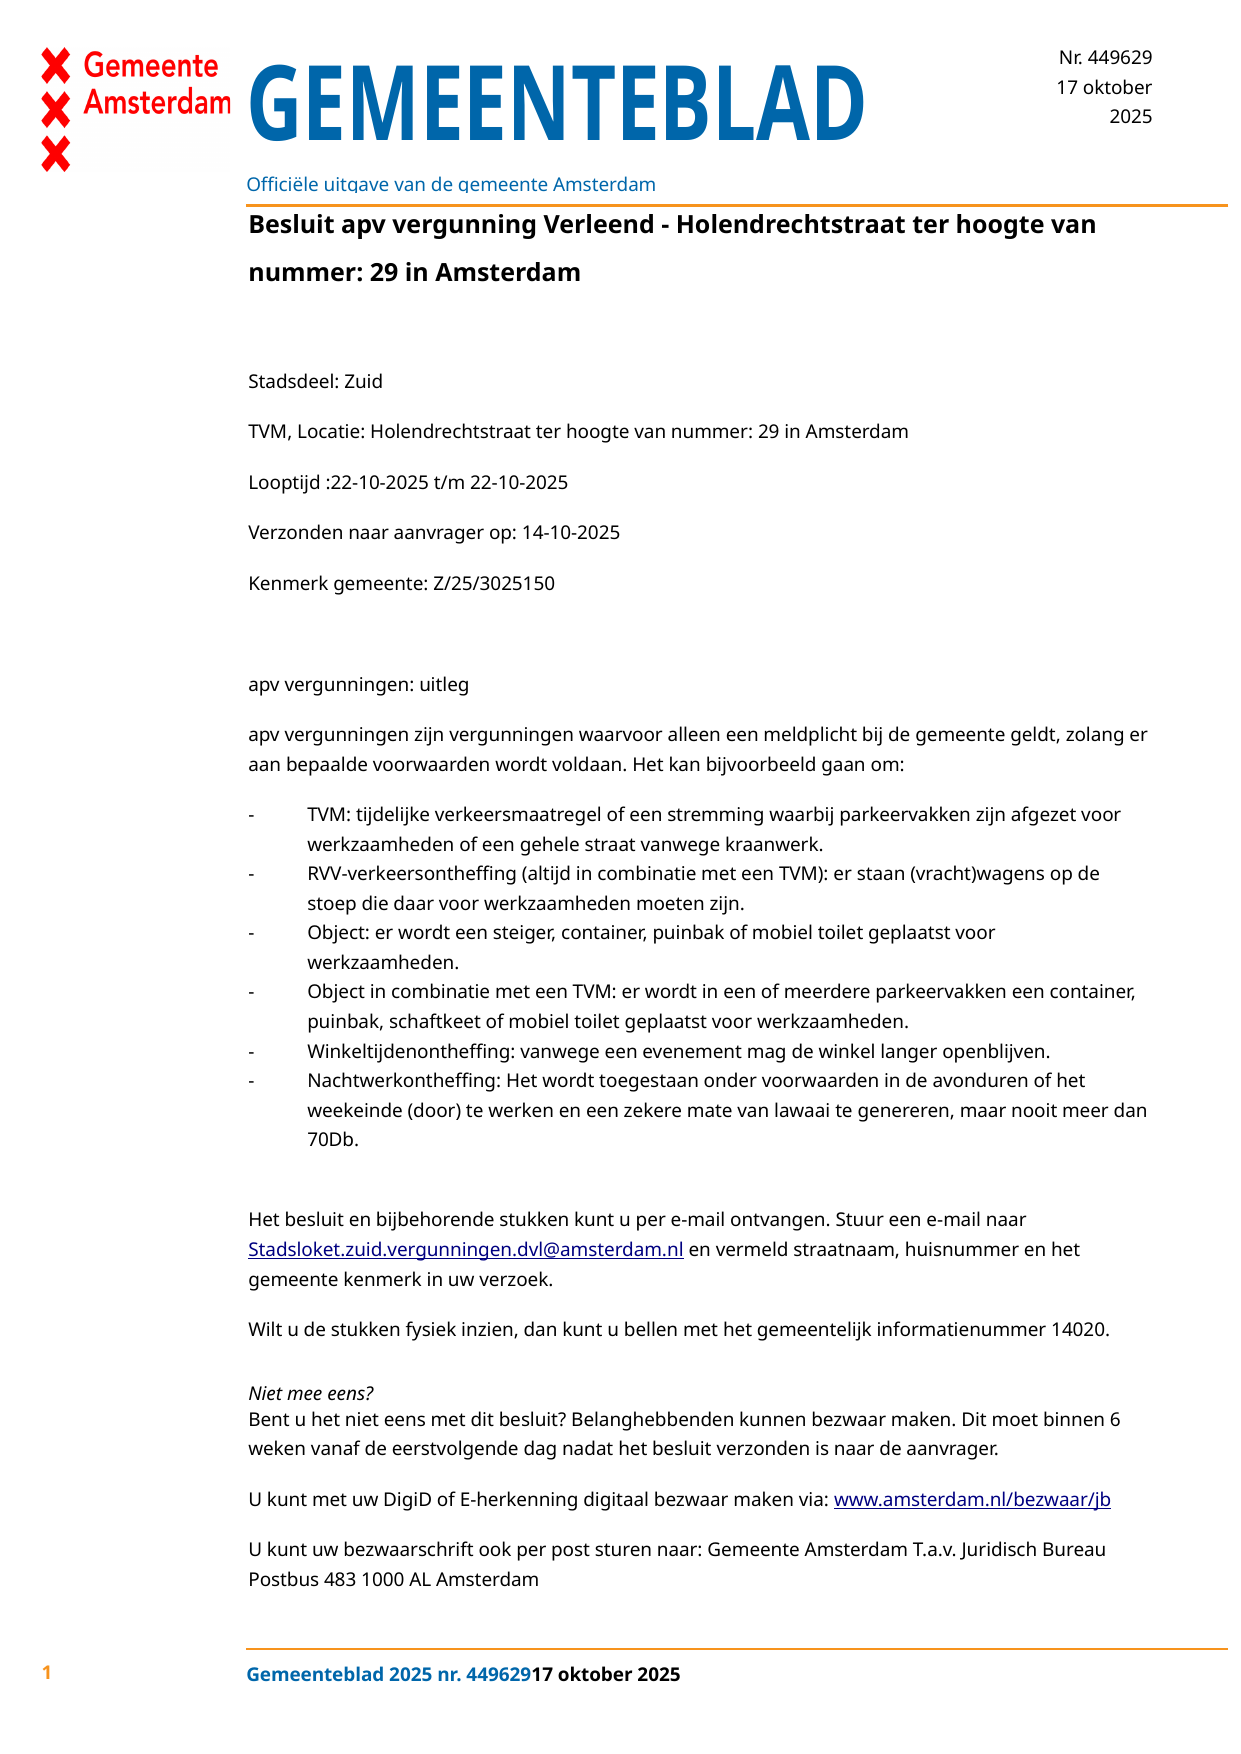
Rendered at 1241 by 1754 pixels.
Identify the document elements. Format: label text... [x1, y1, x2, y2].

text Bent u het niet eens met dit besluit? Belanghebbenden kunnen bezwaar maken. Dit moet binnen 6 weken vanaf de eerstvolgende dag nadat het besluit verzonden is naar de aanvrager. [248, 1406, 1152, 1461]
picture [41, 47, 231, 172]
list RVV-verkeersontheffing (altijd in combinatie met een TVM): er staan (vracht)wagens op de stoep die daar voor werkzaamheden moeten zijn. [248, 860, 1152, 916]
text Besluit apv vergunning Verleend - Holendrechtstraat ter hoogte van nummer: 29 in Amsterdam [248, 207, 1152, 288]
text U kunt met uw DigiD of E-herkenning digitaal bezwaar maken via: www.amsterdam.nl/bezwaar/jb [248, 1486, 1152, 1512]
text apv vergunningen: uitleg [248, 671, 1152, 697]
list Nachtwerkontheffing: Het wordt toegestaan onder voorwaarden in de avonduren of het weekeinde (door) te werken en een zekere mate van lawaai te genereren, maar nooit meer dan 70Db. [248, 1067, 1152, 1152]
text Het besluit en bijbehorende stukken kunt u per e-mail ontvangen. Stuur een e-mail naar Stadsloket.zuid.vergunningen.dvl@amsterdam.nl en vermeld straatnaam, huisnummer en het gemeente kenmerk in uw verzoek. [248, 1207, 1152, 1292]
text Niet mee eens? [248, 1380, 1152, 1406]
text U kunt uw bezwaarschrift ook per post sturen naar: Gemeente Amsterdam T.a.v. Juridisch Bureau Postbus 483 1000 AL Amsterdam [248, 1536, 1152, 1592]
text Wilt u de stukken fysiek inzien, dan kunt u bellen met het gemeentelijk informatienummer 14020. [248, 1316, 1152, 1342]
text Verzonden naar aanvrager op: 14-10-2025 [248, 519, 1152, 545]
list Object in combinatie met een TVM: er wordt in een of meerdere parkeervakken een container, puinbak, schaftkeet of mobiel toilet geplaatst voor werkzaamheden. [248, 979, 1152, 1034]
text TVM, Locatie: Holendrechtstraat ter hoogte van nummer: 29 in Amsterdam [248, 419, 1152, 444]
text Looptijd :22-10-2025 t/m 22-10-2025 [248, 469, 1152, 495]
list Object: er wordt een steiger, container, puinbak of mobiel toilet geplaatst voor werkzaamheden. [248, 919, 1152, 975]
text Stadsdeel: Zuid [248, 368, 1152, 394]
text Kenmerk gemeente: Z/25/3025150 [248, 570, 1152, 596]
text apv vergunningen zijn vergunningen waarvoor alleen een meldplicht bij de gemeente geldt, zolang er aan bepaalde voorwaarden wordt voldaan. Het kan bijvoorbeeld gaan om: [248, 721, 1152, 777]
list Winkeltijdenontheffing: vanwege een evenement mag de winkel langer openblijven. [248, 1038, 1152, 1064]
list TVM: tijdelijke verkeersmaatregel of een stremming waarbij parkeervakken zijn afgezet voor werkzaamheden of een gehele straat vanwege kraanwerk. [248, 801, 1152, 857]
